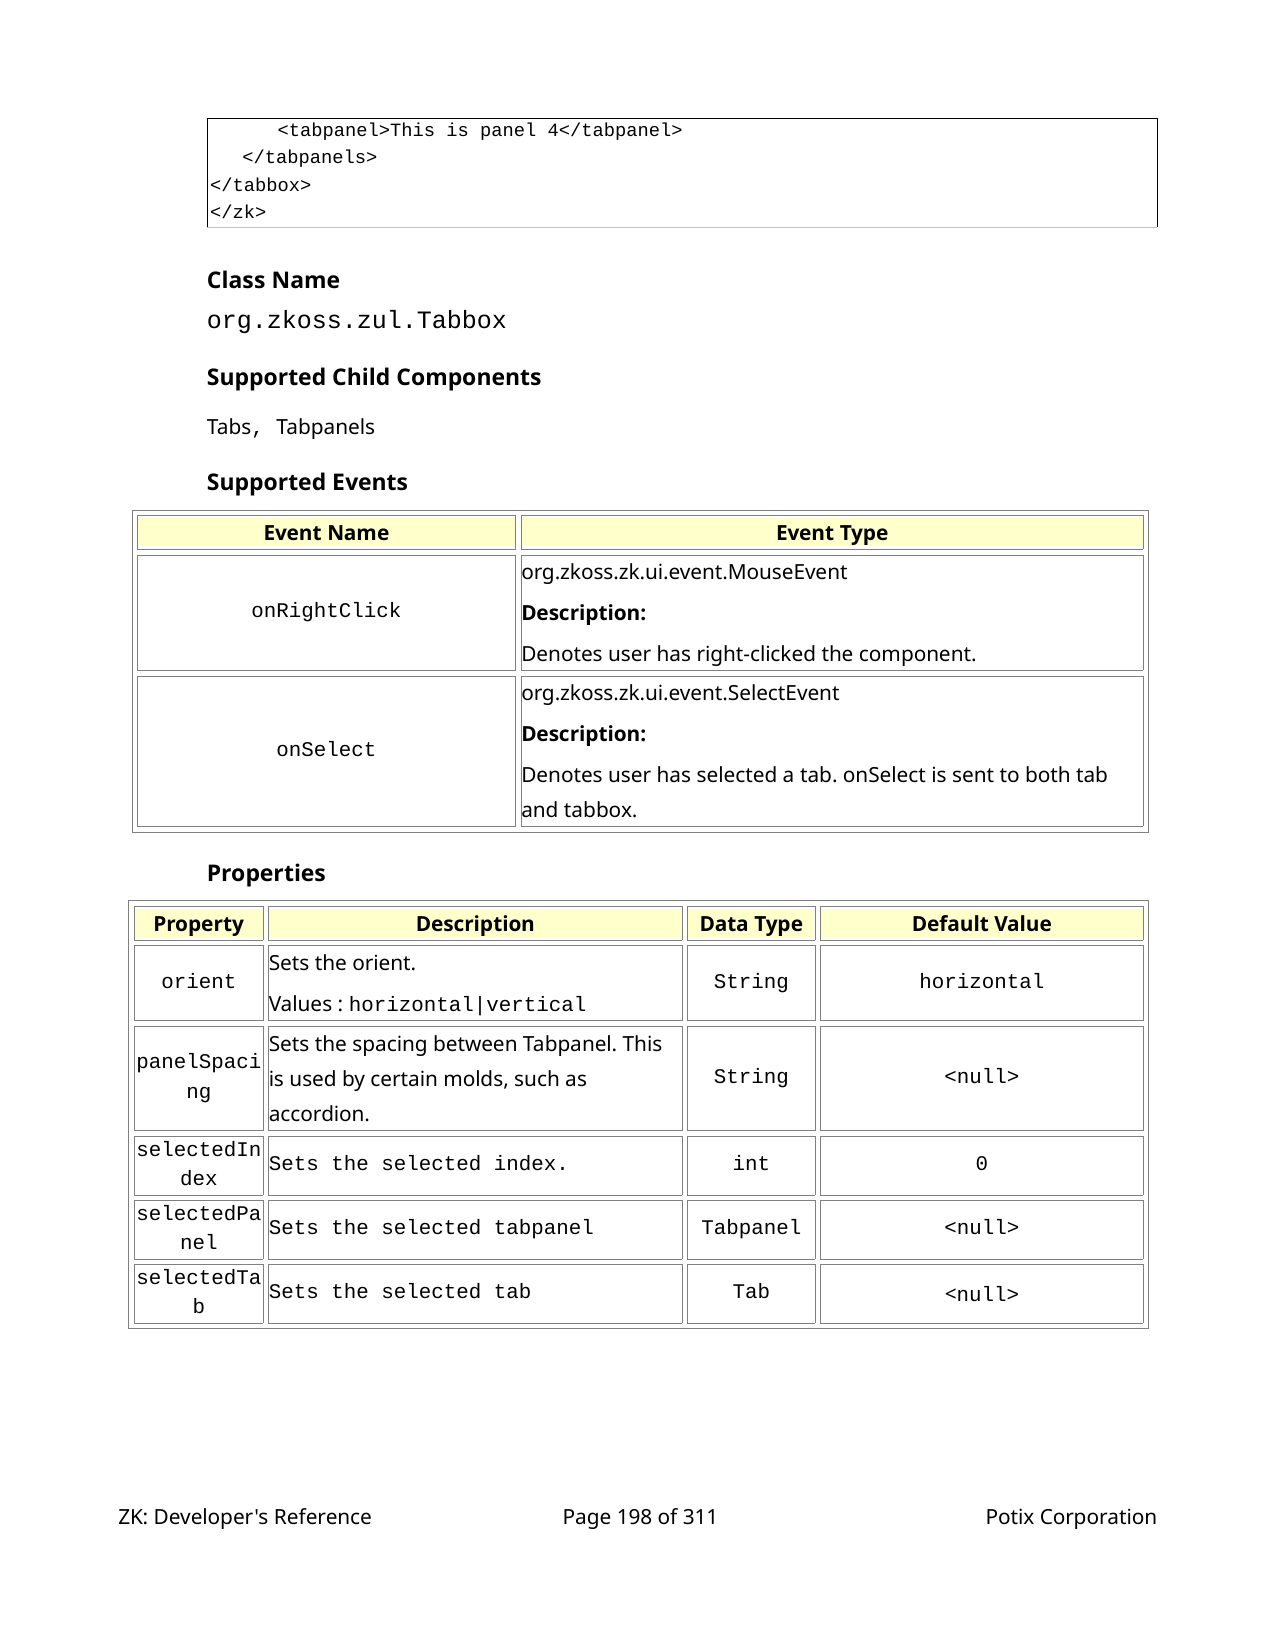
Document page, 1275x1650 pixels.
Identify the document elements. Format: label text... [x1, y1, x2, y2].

table_header Description [266, 901, 685, 940]
table_cell String [685, 1020, 817, 1130]
table_header Event Type [518, 511, 1146, 549]
subtitle Supported Events [207, 466, 1157, 497]
subtitle Properties [207, 857, 1157, 888]
table_cell org.zkoss.zk.ui.event.MouseEvent Description: Denotes user has right-clicked the component. [518, 549, 1146, 670]
subtitle Supported Child Components [207, 361, 1157, 392]
table_cell <null> [818, 1259, 1146, 1323]
table_cell selectedTab [131, 1259, 266, 1323]
table_cell Tab [685, 1259, 817, 1323]
table_cell Sets the selected tabpanel [266, 1195, 685, 1259]
subtitle Class Name [207, 264, 1157, 295]
table_cell int [685, 1130, 817, 1194]
table_cell Sets the orient. Values : horizontal|vertical [266, 940, 685, 1020]
table_cell Tabpanel [685, 1195, 817, 1259]
table_cell horizontal [818, 940, 1146, 1020]
table_cell Sets the spacing between Tabpanel. This is used by certain molds, such as accordion. [266, 1020, 685, 1130]
table_header Data Type [685, 901, 817, 940]
text Tabs, Tabpanels [207, 412, 1157, 441]
table_cell org.zkoss.zk.ui.event.SelectEvent Description: Denotes user has selected a tab. onSelect is sent to both tab and tabbox. [518, 670, 1146, 826]
table_cell panelSpacing [131, 1020, 266, 1130]
table_cell onSelect [134, 670, 518, 826]
table_header Default Value [818, 901, 1146, 940]
table_header Property [131, 901, 266, 940]
text <tabpanel>This is panel 4</tabpanel> [208, 119, 1157, 142]
table_cell <null> [818, 1020, 1146, 1130]
table_cell onRightClick [134, 549, 518, 670]
table_cell Sets the selected tab [266, 1259, 685, 1323]
text </tabbox> [208, 172, 1157, 197]
table_header Event Name [134, 511, 518, 549]
table_cell String [685, 940, 817, 1020]
text </zk> [208, 200, 1157, 227]
text </tabpanels> [208, 145, 1157, 169]
table_cell selectedPanel [131, 1195, 266, 1259]
table_cell selectedIndex [131, 1130, 266, 1194]
table_cell orient [131, 940, 266, 1020]
text org.zkoss.zul.Tabbox [207, 307, 1157, 336]
table_cell Sets the selected index. [266, 1130, 685, 1194]
table_cell 0 [818, 1130, 1146, 1194]
table_cell <null> [818, 1195, 1146, 1259]
